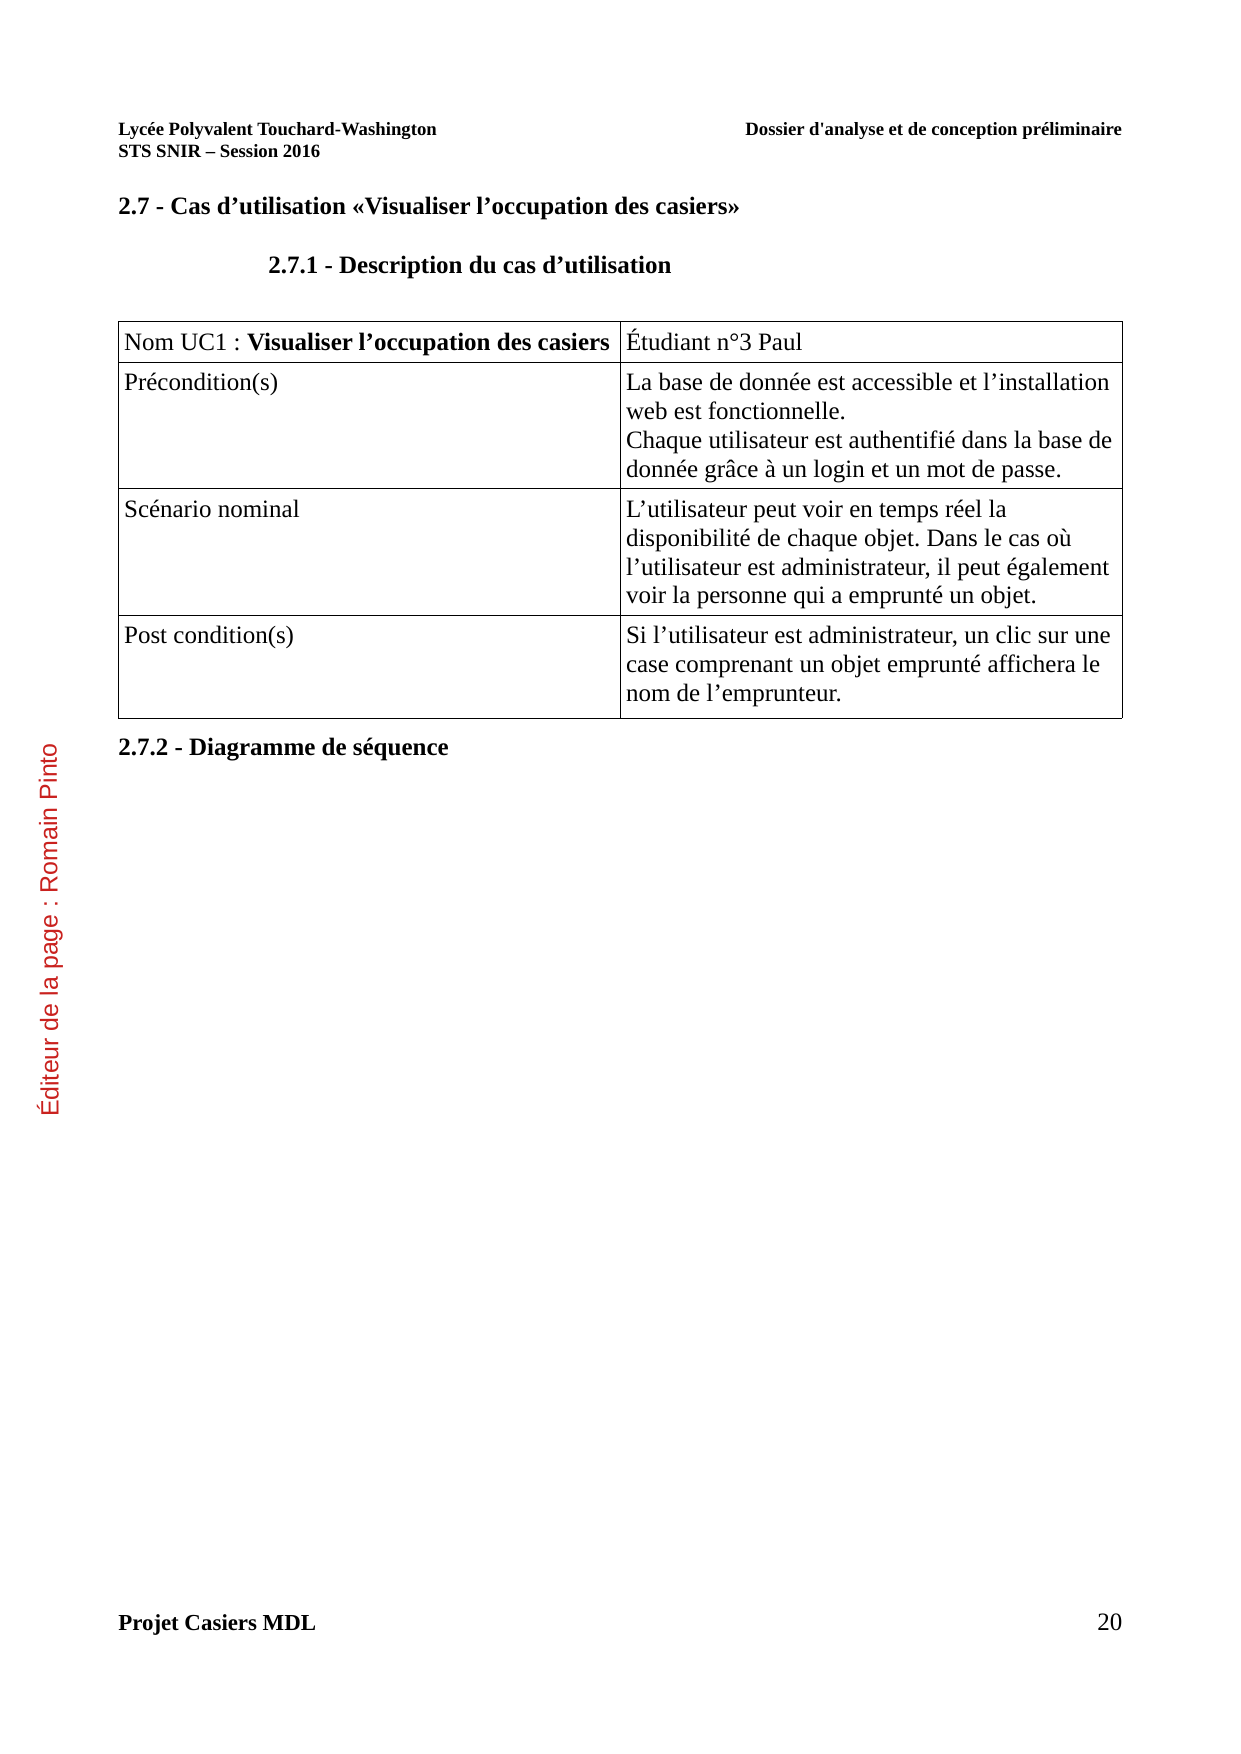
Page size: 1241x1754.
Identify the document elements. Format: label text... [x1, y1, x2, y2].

table_cell L’utilisateur peut voir en temps réel la disponibilité de chaque objet. Dans le cas où l’utilisateur est administrateur, il peut également voir la personne qui a emprunté un objet. [621, 489, 1122, 615]
table_cell Post condition(s) [119, 616, 620, 717]
table_header Nom UC1 : Visualiser l’occupation des casiers [119, 322, 620, 362]
table_cell Scénario nominal [119, 489, 620, 615]
table_cell Si l’utilisateur est administrateur, un clic sur une case comprenant un objet emprunté affichera le nom de l’emprunteur. [621, 616, 1122, 717]
table_cell La base de donnée est accessible et l’installation web est fonctionnelle. Chaque utilisateur est authentifié dans la base de donnée grâce à un login et un mot de passe. [621, 363, 1122, 488]
table_cell Précondition(s) [119, 363, 620, 488]
table_header Étudiant n°3 Paul [621, 322, 1122, 362]
subtitle 2.7.2 - Diagramme de séquence [118, 732, 1122, 761]
subtitle 2.7 - Cas d’utilisation «Visualiser l’occupation des casiers» [118, 191, 1122, 219]
subtitle 2.7.1 - Description du cas d’utilisation [118, 247, 1122, 280]
